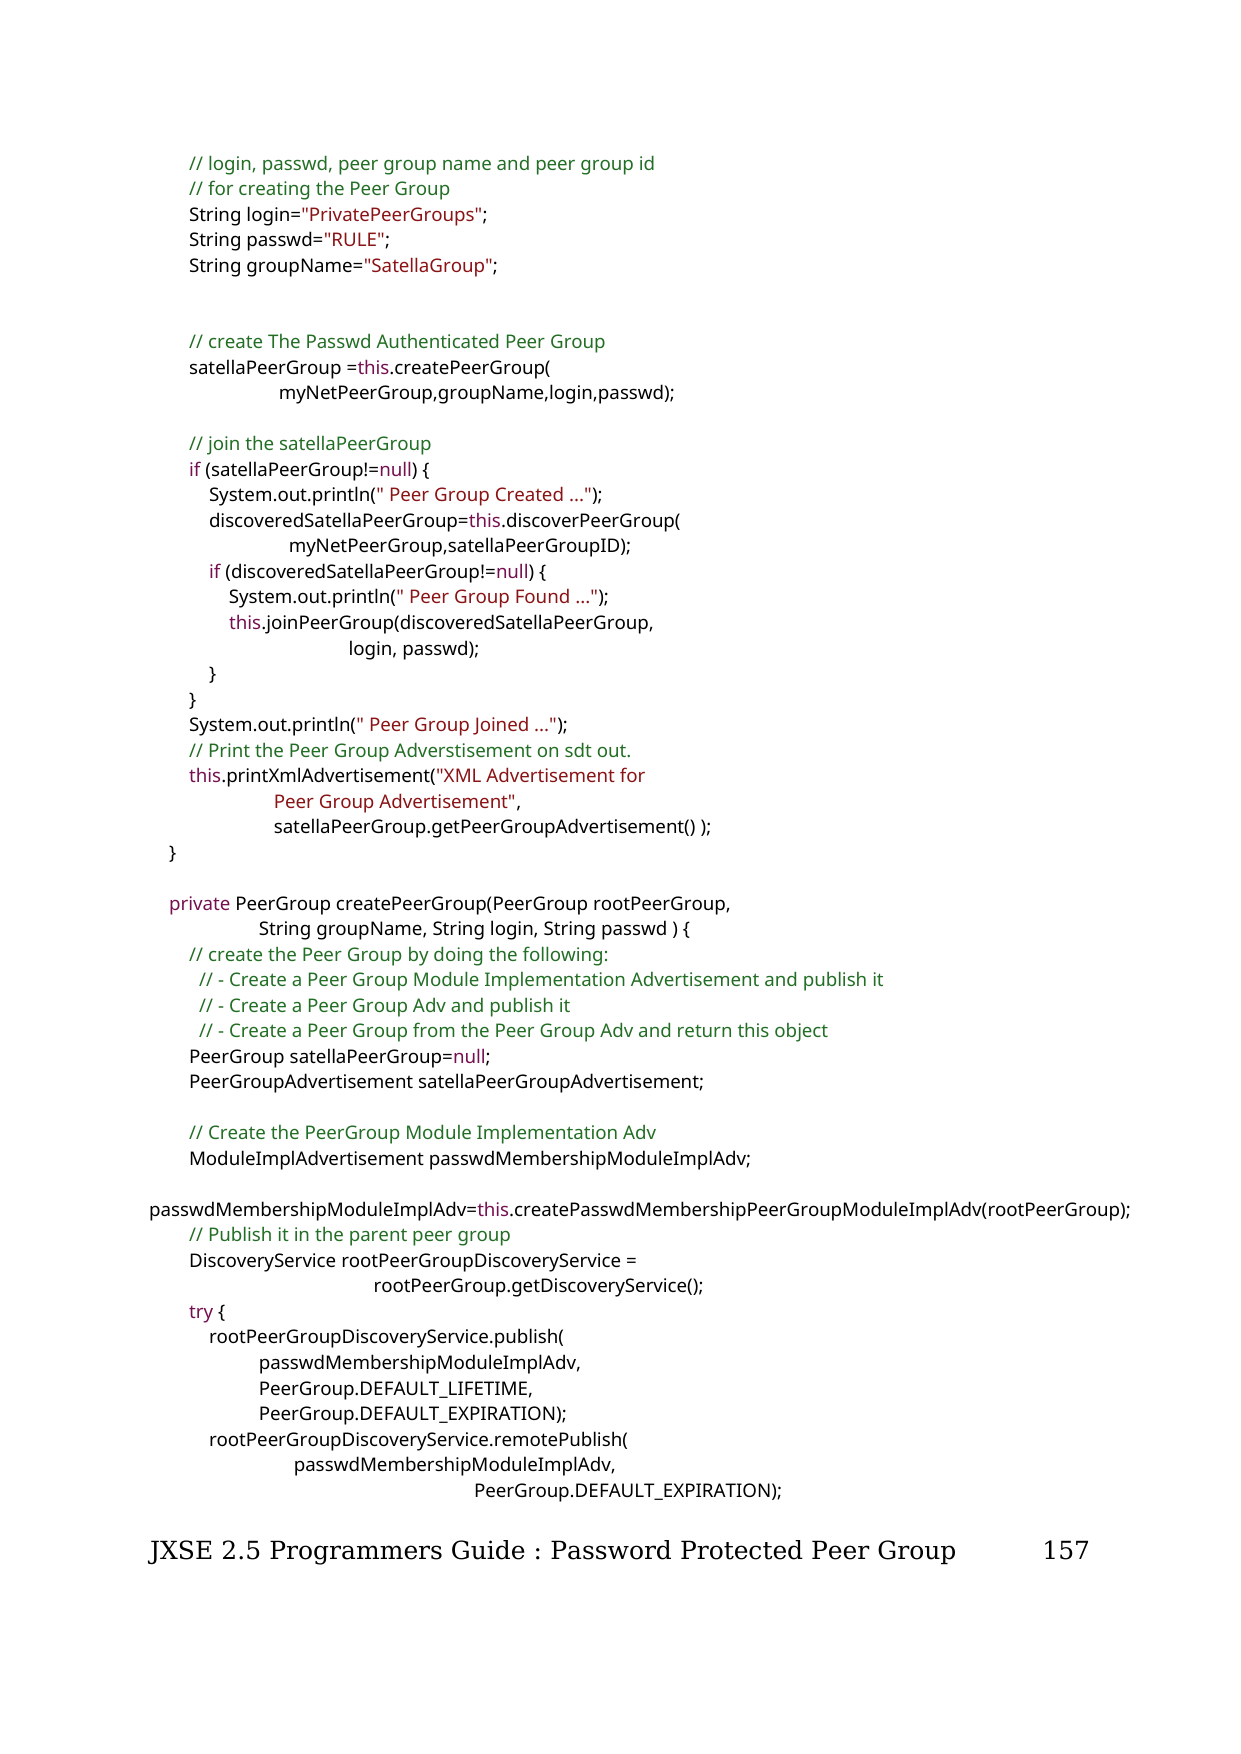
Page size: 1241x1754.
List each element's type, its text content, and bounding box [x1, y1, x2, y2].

text String login="PrivatePeerGroups"; [149, 201, 1149, 227]
text } [149, 660, 1149, 686]
text // login, passwd, peer group name and peer group id [149, 150, 1149, 176]
text // create The Passwd Authenticated Peer Group [149, 329, 1149, 354]
text satellaPeerGroup.getPeerGroupAdvertisement() ); [149, 813, 1149, 839]
text // Publish it in the parent peer group [149, 1222, 1149, 1247]
text Peer Group Advertisement", [149, 788, 1149, 813]
text PeerGroupAdvertisement satellaPeerGroupAdvertisement; [149, 1069, 1149, 1094]
text rootPeerGroupDiscoveryService.publish( [149, 1324, 1149, 1349]
text } [149, 839, 1149, 864]
text // Create the PeerGroup Module Implementation Adv [149, 1120, 1149, 1145]
text System.out.println(" Peer Group Created ..."); [149, 482, 1149, 507]
text // - Create a Peer Group from the Peer Group Adv and return this object [149, 1018, 1149, 1043]
text // for creating the Peer Group [149, 176, 1149, 201]
text PeerGroup satellaPeerGroup=null; [149, 1043, 1149, 1069]
text PeerGroup.DEFAULT_EXPIRATION); [149, 1401, 1149, 1426]
text ModuleImplAdvertisement passwdMembershipModuleImplAdv; [149, 1145, 1149, 1171]
text rootPeerGroupDiscoveryService.remotePublish( [149, 1426, 1149, 1452]
text // - Create a Peer Group Module Implementation Advertisement and publish it [149, 967, 1240, 992]
text private PeerGroup createPeerGroup(PeerGroup rootPeerGroup, [149, 890, 1149, 916]
text String groupName, String login, String passwd ) { [149, 916, 1149, 941]
text PeerGroup.DEFAULT_LIFETIME, [149, 1375, 1149, 1401]
text myNetPeerGroup,satellaPeerGroupID); [149, 533, 1149, 558]
text System.out.println(" Peer Group Joined ..."); [149, 711, 1149, 737]
text login, passwd); [149, 635, 1149, 660]
text DiscoveryService rootPeerGroupDiscoveryService = [149, 1247, 1149, 1273]
text this.printXmlAdvertisement("XML Advertisement for [149, 762, 1149, 788]
text rootPeerGroup.getDiscoveryService(); [149, 1273, 1149, 1298]
text // create the Peer Group by doing the following: [149, 941, 1149, 967]
text // Print the Peer Group Adverstisement on sdt out. [149, 737, 1149, 762]
text if (satellaPeerGroup!=null) { [149, 456, 1149, 482]
text String groupName="SatellaGroup"; [149, 252, 1149, 278]
text passwdMembershipModuleImplAdv, [149, 1349, 1149, 1375]
text myNetPeerGroup,groupName,login,passwd); [149, 380, 1149, 405]
text passwdMembershipModuleImplAdv=this.createPasswdMembershipPeerGroupModuleImplAdv(rootPeerGroup); [149, 1171, 1149, 1222]
text this.joinPeerGroup(discoveredSatellaPeerGroup, [149, 609, 1149, 635]
text passwdMembershipModuleImplAdv, [149, 1452, 1149, 1477]
text PeerGroup.DEFAULT_EXPIRATION); [149, 1477, 1149, 1503]
text System.out.println(" Peer Group Found ..."); [149, 584, 1149, 609]
text if (discoveredSatellaPeerGroup!=null) { [149, 558, 1149, 584]
text discoveredSatellaPeerGroup=this.discoverPeerGroup( [149, 507, 1149, 533]
text } [149, 686, 1149, 711]
text String passwd="RULE"; [149, 227, 1149, 252]
text // join the satellaPeerGroup [149, 431, 1149, 456]
text try { [149, 1298, 1149, 1324]
text // - Create a Peer Group Adv and publish it [149, 992, 1149, 1018]
text satellaPeerGroup =this.createPeerGroup( [149, 354, 1149, 380]
